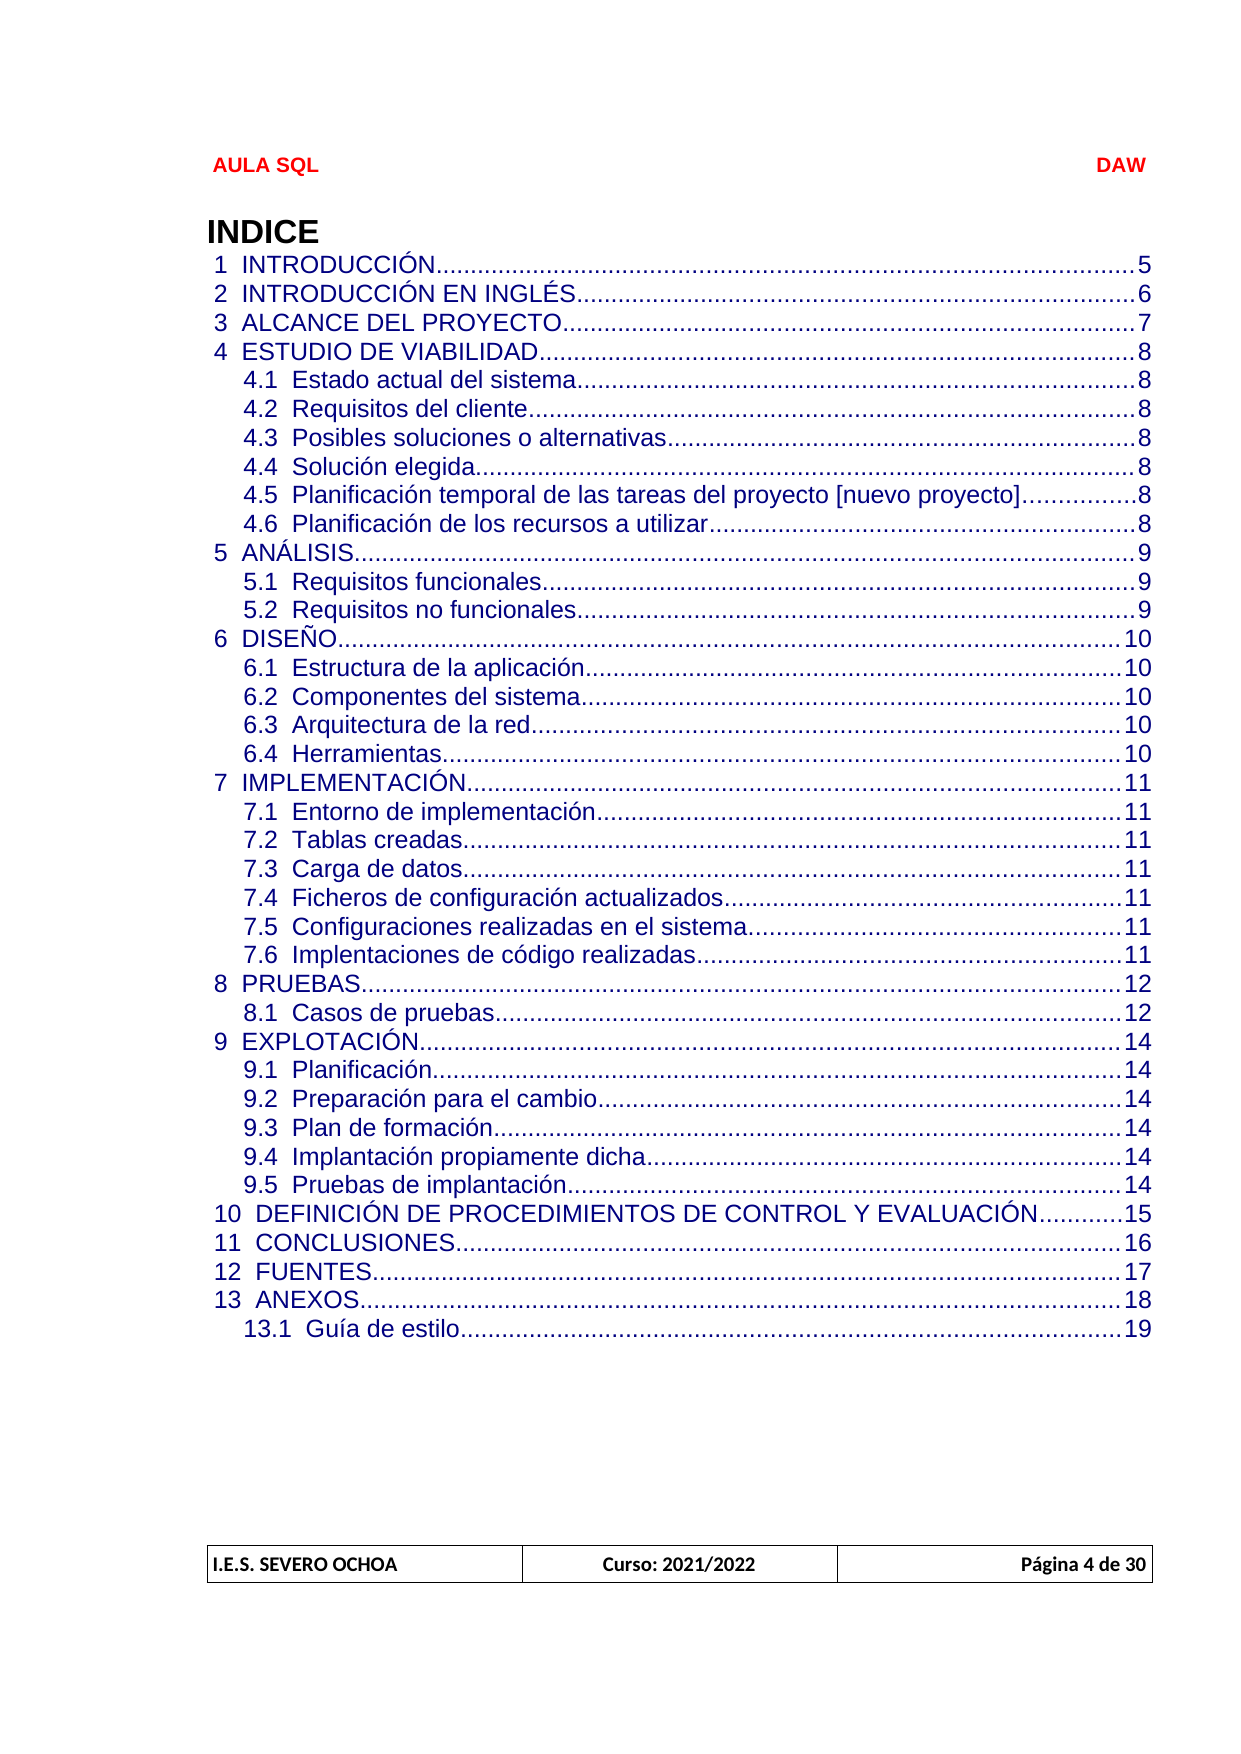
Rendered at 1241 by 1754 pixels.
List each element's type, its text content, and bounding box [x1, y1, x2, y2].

text 7.6 Implentaciones de código realizadas 11 [236, 940, 1152, 969]
text 3 ALCANCE DEL PROYECTO 7 [207, 308, 1152, 336]
text 7.5 Configuraciones realizadas en el sistema 11 [236, 911, 1152, 940]
text 10 DEFINICIÓN DE PROCEDIMIENTOS DE CONTROL Y EVALUACIÓN 15 [207, 1199, 1152, 1228]
text 4 ESTUDIO DE VIABILIDAD 8 [207, 336, 1152, 365]
text 7.4 Ficheros de configuración actualizados 11 [236, 883, 1152, 911]
text 6.4 Herramientas 10 [236, 739, 1152, 768]
text 4.5 Planificación temporal de las tareas del proyecto [nuevo proyecto] 8 [236, 480, 1152, 509]
text 5 ANÁLISIS 9 [207, 538, 1152, 566]
text 4.3 Posibles soluciones o alternativas 8 [236, 423, 1152, 451]
text 6.1 Estructura de la aplicación 10 [236, 653, 1152, 681]
text 9.2 Preparación para el cambio 14 [236, 1084, 1152, 1113]
text 1 INTRODUCCIÓN 5 [207, 250, 1152, 279]
text 8.1 Casos de pruebas 12 [236, 998, 1152, 1026]
text 4.4 Solución elegida 8 [236, 451, 1152, 480]
text 11 CONCLUSIONES 16 [207, 1228, 1152, 1256]
text 9.3 Plan de formación 14 [236, 1113, 1152, 1141]
text 6.2 Componentes del sistema 10 [236, 681, 1152, 710]
text 5.2 Requisitos no funcionales 9 [236, 595, 1152, 624]
text 6.3 Arquitectura de la red 10 [236, 710, 1152, 739]
text 7.1 Entorno de implementación 11 [236, 796, 1152, 825]
text 9.5 Pruebas de implantación 14 [236, 1170, 1152, 1199]
text 4.2 Requisitos del cliente 8 [236, 394, 1152, 423]
text 5.1 Requisitos funcionales 9 [236, 566, 1152, 595]
text 6 DISEÑO 10 [207, 624, 1152, 653]
text 12 FUENTES 17 [207, 1256, 1152, 1285]
text 9.1 Planificación 14 [236, 1055, 1152, 1084]
text 7.2 Tablas creadas 11 [236, 825, 1152, 854]
text 13.1 Guía de estilo 19 [236, 1314, 1152, 1343]
text 2 INTRODUCCIÓN EN INGLÉS 6 [207, 279, 1152, 308]
text 9.4 Implantación propiamente dicha 14 [236, 1141, 1152, 1170]
text 7 IMPLEMENTACIÓN 11 [207, 768, 1152, 796]
text 4.6 Planificación de los recursos a utilizar 8 [236, 509, 1152, 538]
text 4.1 Estado actual del sistema 8 [236, 365, 1152, 394]
text 8 PRUEBAS 12 [207, 969, 1152, 998]
text 7.3 Carga de datos 11 [236, 854, 1152, 883]
text 9 EXPLOTACIÓN 14 [207, 1026, 1152, 1055]
text 13 ANEXOS 18 [207, 1285, 1152, 1314]
subtitle INDICE [207, 212, 1152, 250]
